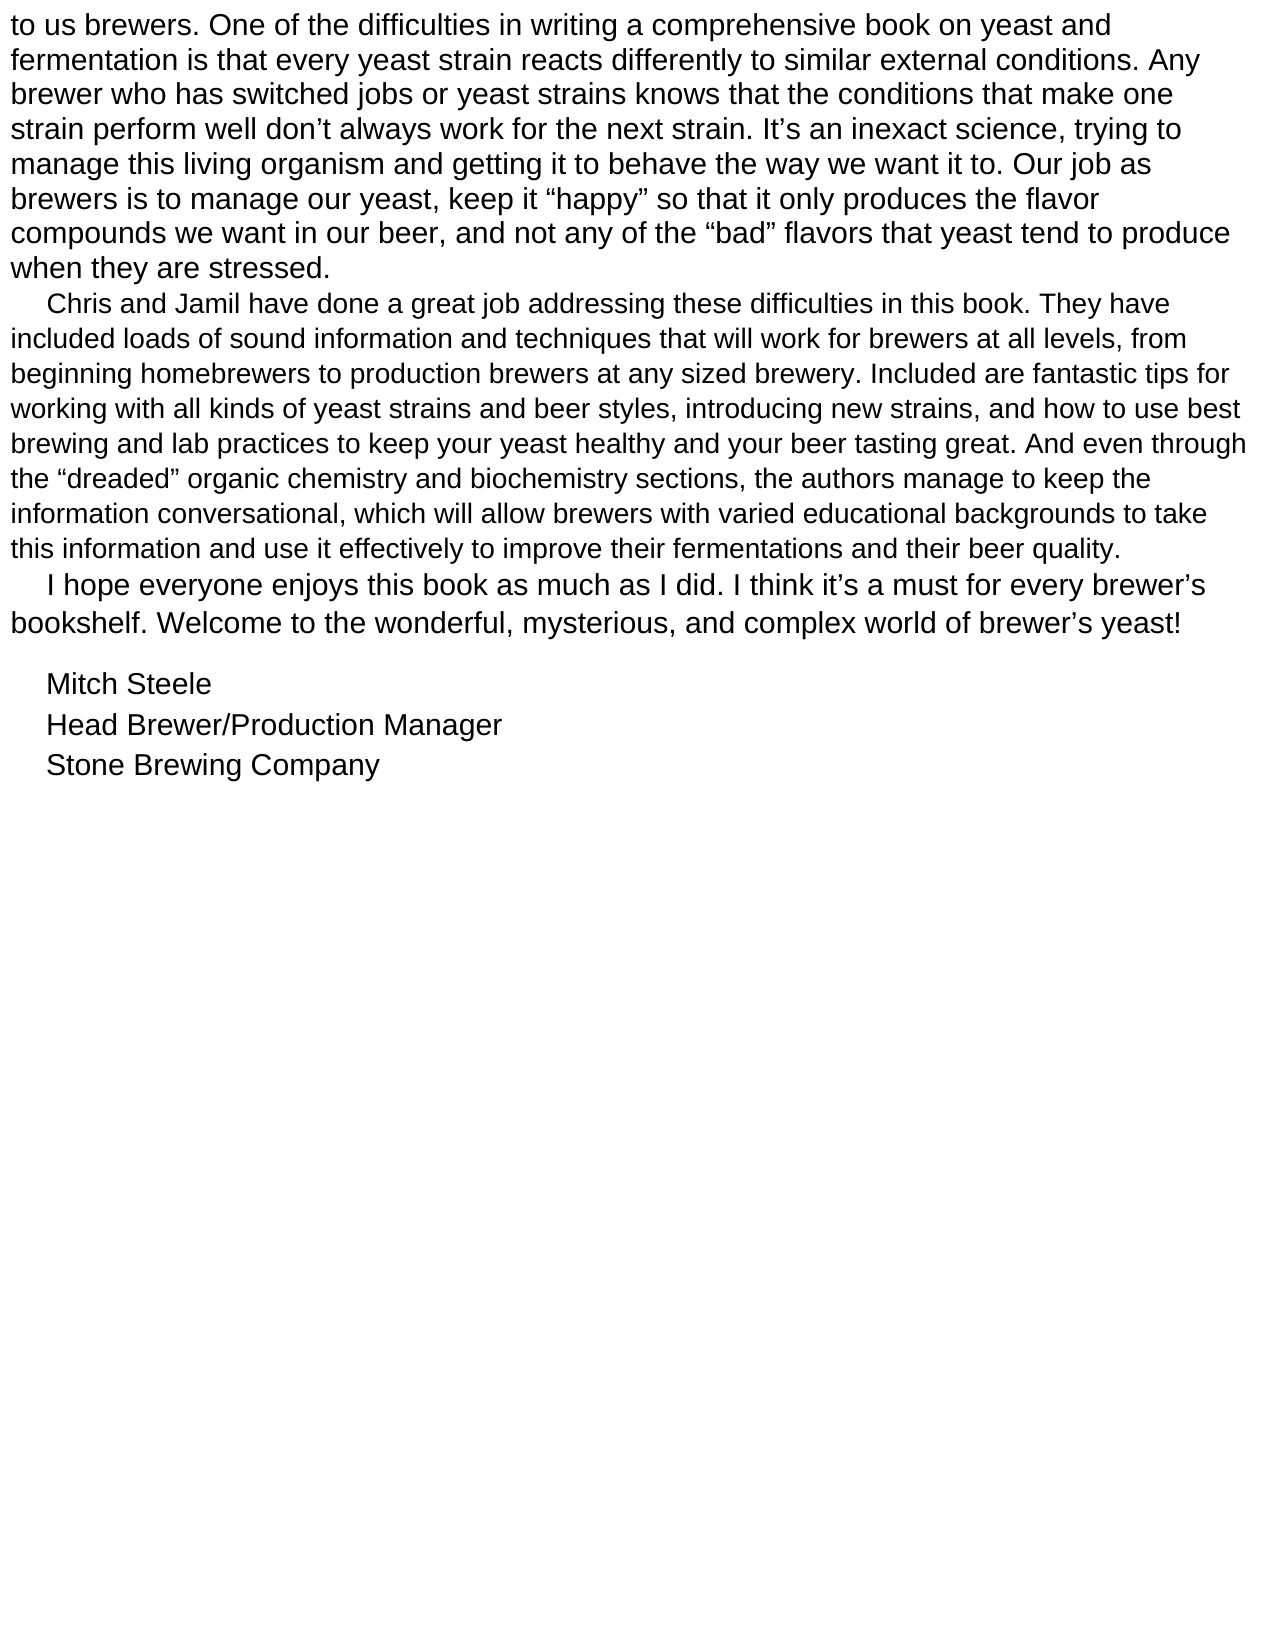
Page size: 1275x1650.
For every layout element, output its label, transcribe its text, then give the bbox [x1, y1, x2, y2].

text to us brewers. One of the difficulties in writing a comprehensive book on yeast and fermentation is that every yeast strain reacts differently to similar external conditions. Any brewer who has switched jobs or yeast strains knows that the conditions that make one strain perform well don’t always work for the next strain. It’s an inexact science, trying to manage this living organism and getting it to behave the way we want it to. Our job as brewers is to manage our yeast, keep it “happy” so that it only produces the flavor compounds we want in our beer, and not any of the “bad” flavors that yeast tend to produce when they are stressed. [10, 7, 1256, 285]
text Chris and Jamil have done a great job addressing these difficulties in this book. They have included loads of sound information and techniques that will work for brewers at all levels, from beginning homebrewers to production brewers at any sized brewery. Included are fantastic tips for working with all kinds of yeast strains and beer styles, introducing new strains, and how to use best brewing and lab practices to keep your yeast healthy and your beer tasting great. And even through the “dreaded” organic chemistry and biochemistry sections, the authors manage to keep the information conversational, which will allow brewers with varied educational backgrounds to take this information and use it effectively to improve their fermentations and their beer quality. [10, 287, 1256, 564]
text Head Brewer/Production Manager [46, 707, 1256, 741]
text I hope everyone enjoys this book as much as I did. I think it’s a must for every brewer’s bookshelf. Welcome to the wonderful, mysterious, and complex world of brewer’s yeast! [10, 567, 1210, 640]
text Mitch Steele [46, 666, 1256, 701]
text Stone Brewing Company [46, 747, 1256, 782]
